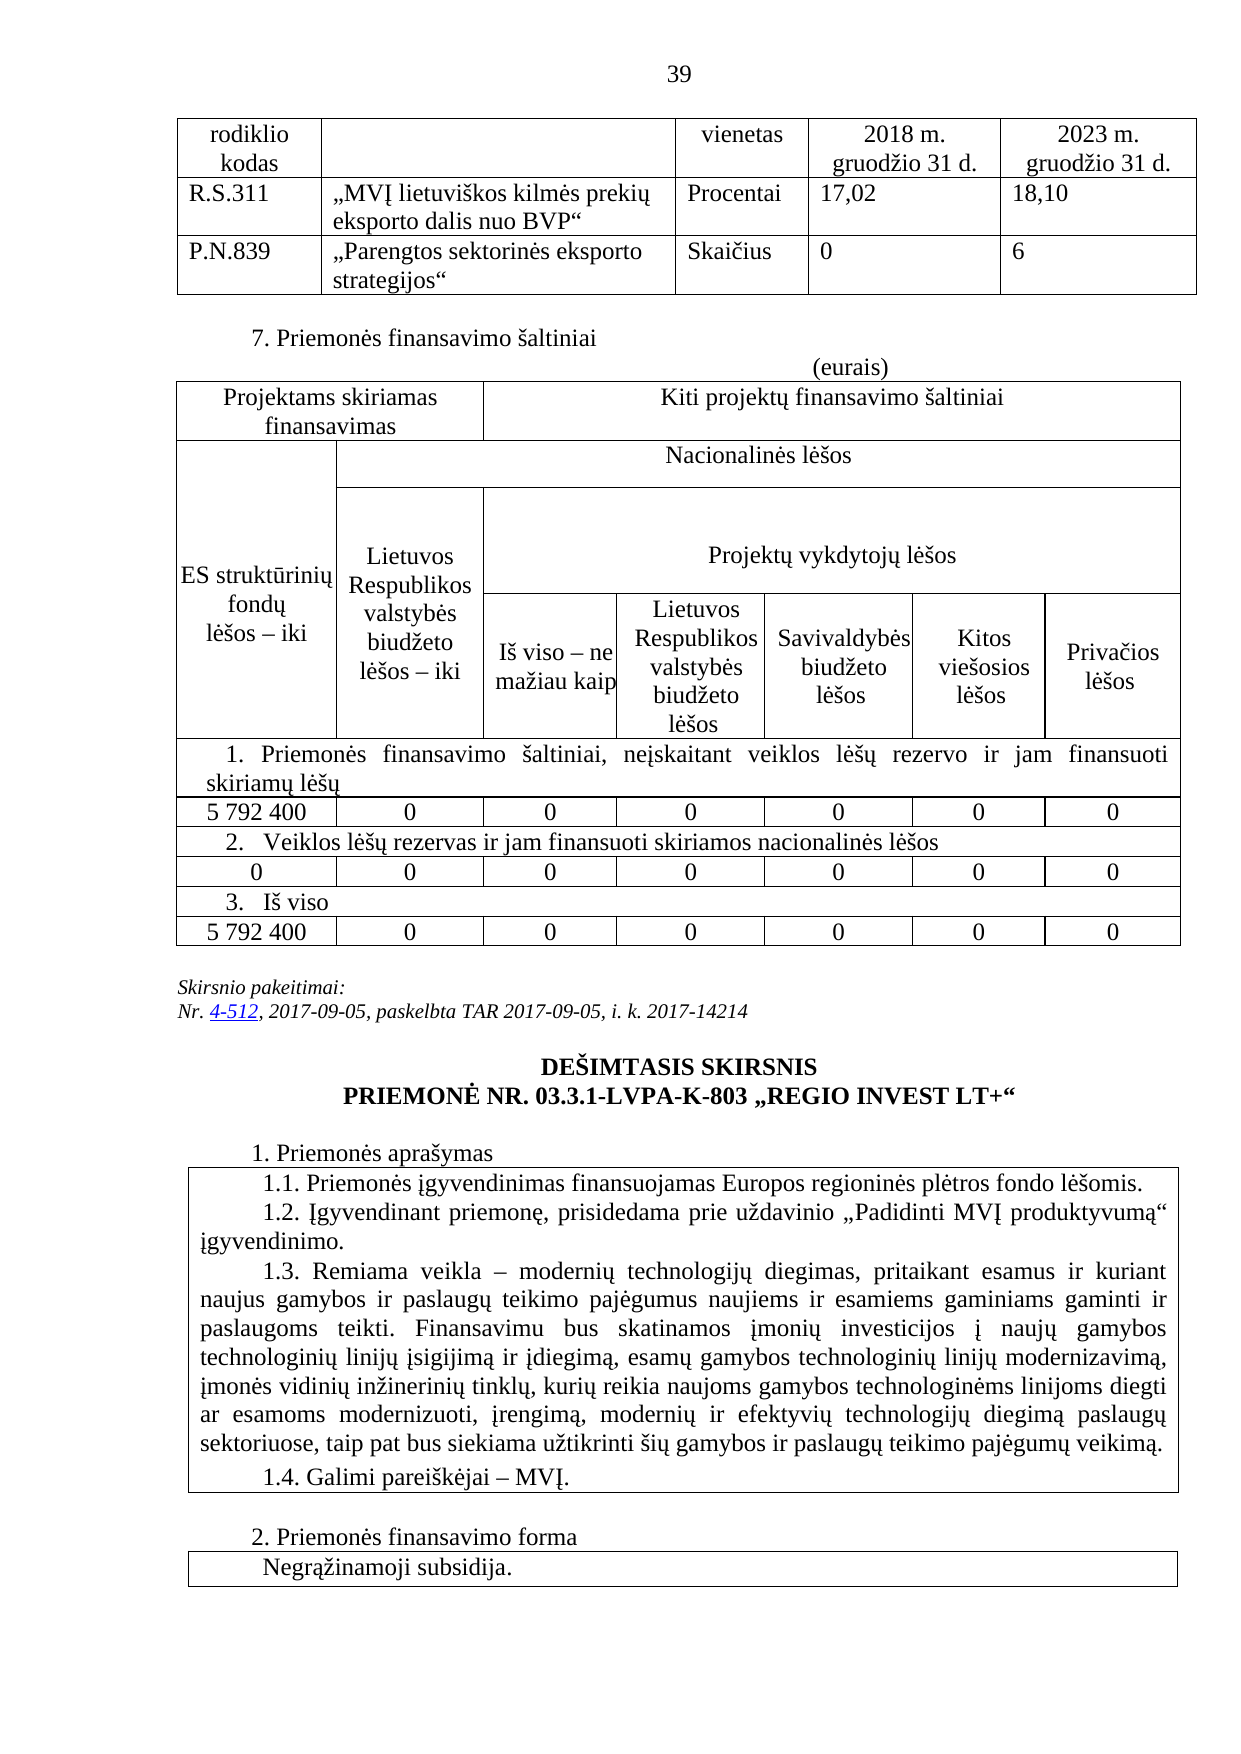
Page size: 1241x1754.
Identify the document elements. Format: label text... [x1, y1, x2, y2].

table_cell 0 [765, 857, 912, 886]
text Skirsnio pakeitimai: [177, 975, 1181, 999]
table_cell „Parengtos sektorinės eksporto strategijos“ [322, 236, 675, 294]
table_cell R.S.311 [178, 178, 321, 235]
text PRIEMONĖ NR. 03.3.1-LVPA-K-803 „REGIO INVEST LT+“ [177, 1081, 1181, 1109]
table_header 1.1. Priemonės įgyvendinimas finansuojamas Europos regioninės plėtros fondo lėšomis. [189, 1168, 1178, 1197]
text DEŠIMTASIS SKIRSNIS [177, 1052, 1181, 1081]
table_cell 1. Priemonės finansavimo šaltiniai, neįskaitant veiklos lėšų rezervo ir jam finansuoti skiriamų lėšų [177, 739, 1180, 796]
table_cell 17,02 [809, 178, 1000, 235]
table_header [322, 119, 675, 177]
table_cell 0 [617, 857, 764, 886]
table_cell 1.3. Remiama veikla – modernių technologijų diegimas, pritaikant esamus ir kuriant naujus gamybos ir paslaugų teikimo pajėgumus naujiems ir esamiems gaminiams gaminti ir paslaugoms teikti. Finansavimu bus skatinamos įmonių investicijos į naujų gamybos technologinių linijų įsigijimą ir įdiegimą, esamų gamybos technologinių linijų modernizavimą, įmonės vidinių inžinerinių tinklų, kurių reikia naujoms gamybos technologinėms linijoms diegti ar esamoms modernizuoti, įrengimą, modernių ir efektyvių technologijų diegimą paslaugų sektoriuose, taip pat bus siekiama užtikrinti šių gamybos ir paslaugų teikimo pajėgumų veikimą. [189, 1256, 1178, 1462]
table_header 2018 m. gruodžio 31 d. [809, 119, 1000, 177]
table_cell „MVĮ lietuviškos kilmės prekių eksporto dalis nuo BVP“ [322, 178, 675, 235]
table_header Projektams skiriamas finansavimas [177, 382, 483, 439]
table_cell Iš viso – ne mažiau kaip [484, 594, 616, 738]
text 2. Priemonės finansavimo forma [244, 1522, 1181, 1551]
table_cell 0 [484, 857, 616, 886]
table_cell 2. Veiklos lėšų rezervas ir jam finansuoti skiriamos nacionalinės lėšos [177, 827, 1180, 856]
table_cell 3. Iš viso [177, 887, 1180, 916]
table_cell Projektų vykdytojų lėšos [484, 488, 1180, 593]
table_cell P.N.839 [178, 236, 321, 294]
table_cell 18,10 [1001, 178, 1196, 235]
table_cell Nacionalinės lėšos [337, 441, 1180, 487]
table_cell Kitos viešosios lėšos [913, 594, 1044, 738]
table_cell 1.4. Galimi pareiškėjai – MVĮ. [189, 1462, 1178, 1492]
table_cell 0 [484, 798, 616, 826]
table_cell 0 [617, 917, 764, 945]
table_cell 0 [337, 798, 483, 826]
table_cell 0 [913, 798, 1044, 826]
table_cell 0 [913, 857, 1044, 886]
table_cell 5 792 400 [177, 798, 336, 826]
table_cell 0 [913, 917, 1044, 945]
table_cell 0 [337, 917, 483, 945]
text 1. Priemonės aprašymas [177, 1138, 1181, 1167]
table_cell 0 [1046, 798, 1180, 826]
table_cell Savivaldybės biudžeto lėšos [765, 594, 912, 738]
table_cell 0 [1046, 857, 1180, 886]
text Nr. 4-512, 2017-09-05, paskelbta TAR 2017-09-05, i. k. 2017-14214 [177, 999, 1181, 1023]
table_header Kiti projektų finansavimo šaltiniai [484, 382, 1180, 439]
table_cell ES struktūrinių fondų lėšos – iki [177, 441, 336, 738]
table_cell 0 [617, 798, 764, 826]
text 7. Priemonės finansavimo šaltiniai [177, 323, 1181, 352]
table_header rodiklio kodas [178, 119, 321, 177]
table_cell Procentai [676, 178, 808, 235]
table_cell Privačios lėšos [1046, 594, 1180, 738]
text (eurais) [812, 352, 904, 381]
table_cell 0 [484, 917, 616, 945]
table_cell 0 [765, 917, 912, 945]
table_cell 0 [177, 857, 336, 886]
table_header vienetas [676, 119, 808, 177]
table_cell 1.2. Įgyvendinant priemonę, prisidedama prie uždavinio „Padidinti MVĮ produktyvumą“ įgyvendinimo. [189, 1197, 1178, 1256]
table_cell 0 [809, 236, 1000, 294]
table_cell 0 [337, 857, 483, 886]
table_cell 0 [1046, 917, 1180, 945]
table_cell 6 [1001, 236, 1196, 294]
table_cell Skaičius [676, 236, 808, 294]
table_cell 0 [765, 798, 912, 826]
table_header Negrąžinamoji subsidija. [189, 1552, 1177, 1586]
table_cell Lietuvos Respublikos valstybės biudžeto lėšos – iki [337, 488, 483, 738]
table_cell Lietuvos Respublikos valstybės biudžeto lėšos [617, 594, 764, 738]
table_cell 5 792 400 [177, 917, 336, 945]
table_header 2023 m. gruodžio 31 d. [1001, 119, 1196, 177]
